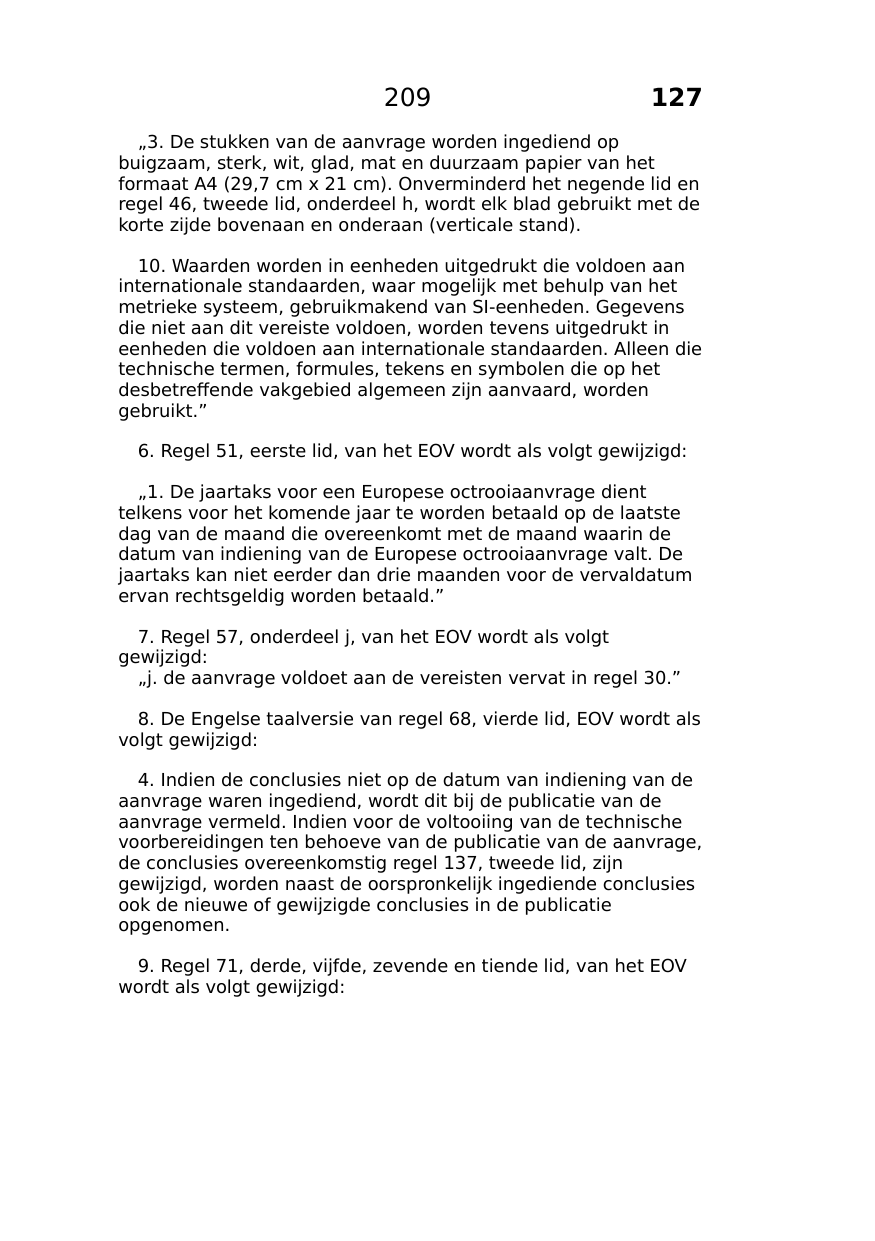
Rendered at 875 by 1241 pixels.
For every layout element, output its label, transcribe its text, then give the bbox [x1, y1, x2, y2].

text 8. De Engelse taalversie van regel 68, vierde lid, EOV wordt als volgt gewijzigd: [118, 709, 703, 750]
text 7. Regel 57, onderdeel j, van het EOV wordt als volgt gewijzigd: [118, 626, 703, 668]
text 6. Regel 51, eerste lid, van het EOV wordt als volgt gewijzigd: [118, 441, 703, 462]
text 9. Regel 71, derde, vijfde, zevende en tiende lid, van het EOV wordt als volgt gewijzigd: [118, 956, 703, 997]
text „1. De jaartaks voor een Europese octrooiaanvrage dient telkens voor het komende jaar te worden betaald op de laatste dag van de maand die overeenkomt met de maand waarin de datum van indiening van de Europese octrooiaanvrage valt. De jaartaks kan niet eerder dan drie maanden voor de vervaldatum ervan rechtsgeldig worden betaald.” [118, 482, 703, 606]
text „3. De stukken van de aanvrage worden ingediend op buigzaam, sterk, wit, glad, mat en duurzaam papier van het formaat A4 (29,7 cm x 21 cm). Onverminderd het negende lid en regel 46, tweede lid, onderdeel h, wordt elk blad gebruikt met de korte zijde bovenaan en onderaan (verticale stand). [118, 132, 703, 236]
text „j. de aanvrage voldoet aan de vereisten vervat in regel 30.” [118, 668, 703, 689]
text 10. Waarden worden in eenheden uitgedrukt die voldoen aan internationale standaarden, waar mogelijk met behulp van het metrieke systeem, gebruikmakend van SI-eenheden. Gegevens die niet aan dit vereiste voldoen, worden tevens uitgedrukt in eenheden die voldoen aan internationale standaarden. Alleen die technische termen, formules, tekens en symbolen die op het desbetreffende vakgebied algemeen zijn aanvaard, worden gebruikt.” [118, 256, 703, 421]
text 4. Indien de conclusies niet op de datum van indiening van de aanvrage waren ingediend, wordt dit bij de publicatie van de aanvrage vermeld. Indien voor de voltooiing van de technische voorbereidingen ten behoeve van de publicatie van de aanvrage, de conclusies overeenkomstig regel 137, tweede lid, zijn gewijzigd, worden naast de oorspronkelijk ingediende conclusies ook de nieuwe of gewijzigde conclusies in de publicatie opgenomen. [118, 770, 703, 936]
